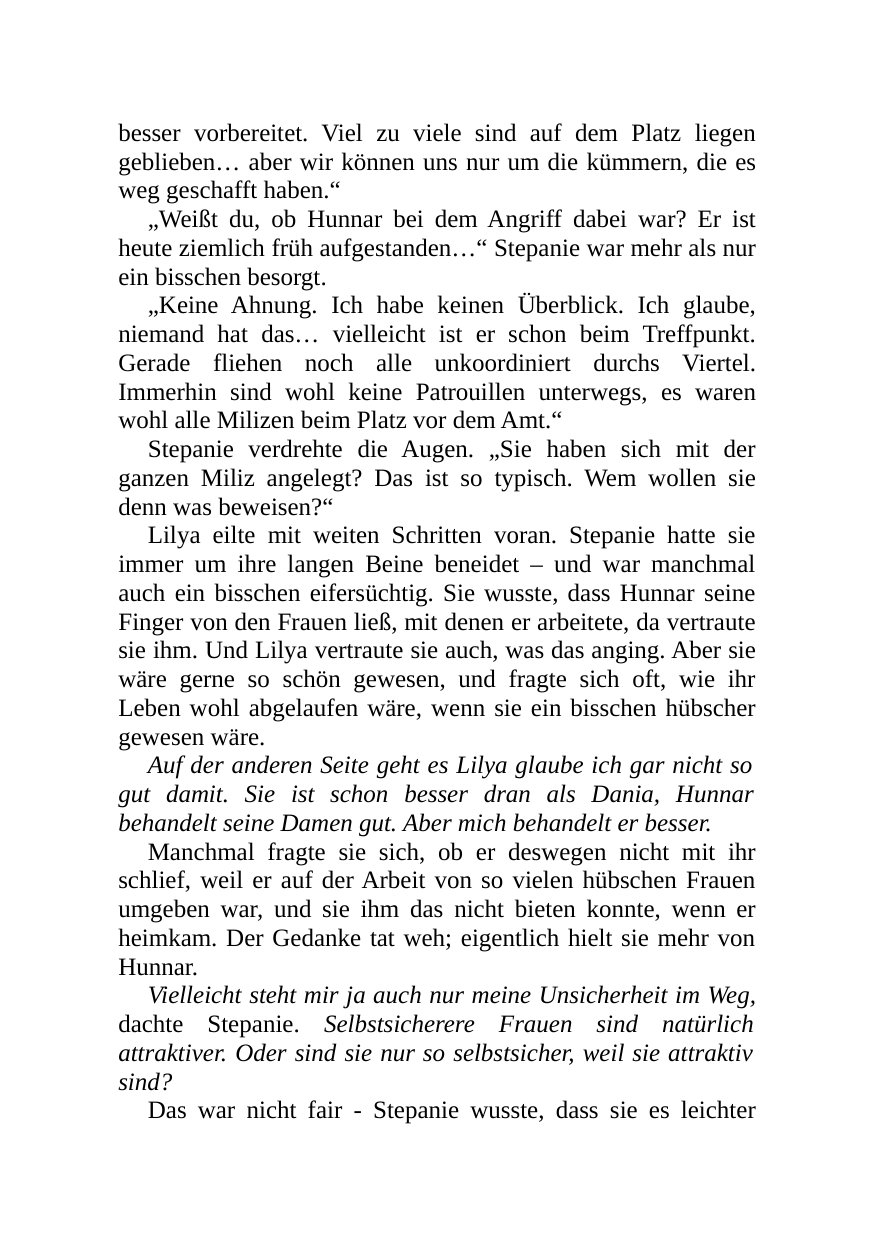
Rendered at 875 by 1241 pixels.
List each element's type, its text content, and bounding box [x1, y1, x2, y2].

text Lilya eilte mit weiten Schritten voran. Stepanie hatte sie immer um ihre langen Beine beneidet – und war manchmal auch ein bisschen eifersüchtig. Sie wusste, dass Hunnar seine Finger von den Frauen ließ, mit denen er arbeitete, da vertraute sie ihm. Und Lilya vertraute sie auch, was das anging. Aber sie wäre gerne so schön gewesen, und fragte sich oft, wie ihr Leben wohl abgelaufen wäre, wenn sie ein bisschen hübscher gewesen wäre. [118, 521, 756, 751]
text „Keine Ahnung. Ich habe keinen Überblick. Ich glaube, niemand hat das… vielleicht ist er schon beim Treffpunkt. Gerade fliehen noch alle unkoordiniert durchs Viertel. Immerhin sind wohl keine Patrouillen unterwegs, es waren wohl alle Milizen beim Platz vor dem Amt.“ [118, 291, 756, 434]
text Das war nicht fair - Stepanie wusste, dass sie es leichter [118, 1096, 756, 1124]
text „Weißt du, ob Hunnar bei dem Angriff dabei war? Er ist heute ziemlich früh aufgestanden…“ Stepanie war mehr als nur ein bisschen besorgt. [118, 204, 756, 291]
text Vielleicht steht mir ja auch nur meine Unsicherheit im Weg, dachte Stepanie. Selbstsicherere Frauen sind natürlich attraktiver. Oder sind sie nur so selbstsicher, weil sie attraktiv sind? [118, 981, 756, 1096]
text Manchmal fragte sie sich, ob er deswegen nicht mit ihr schlief, weil er auf der Arbeit von so vielen hübschen Frauen umgeben war, und sie ihm das nicht bieten konnte, wenn er heimkam. Der Gedanke tat weh; eigentlich hielt sie mehr von Hunnar. [118, 837, 756, 981]
text Auf der anderen Seite geht es Lilya glaube ich gar nicht so gut damit. Sie ist schon besser dran als Dania, Hunnar behandelt seine Damen gut. Aber mich behandelt er besser. [118, 751, 756, 837]
text besser vorbereitet. Viel zu viele sind auf dem Platz liegen geblieben… aber wir können uns nur um die kümmern, die es weg geschafft haben.“ [118, 118, 756, 204]
text Stepanie verdrehte die Augen. „Sie haben sich mit der ganzen Miliz angelegt? Das ist so typisch. Wem wollen sie denn was beweisen?“ [118, 434, 756, 521]
